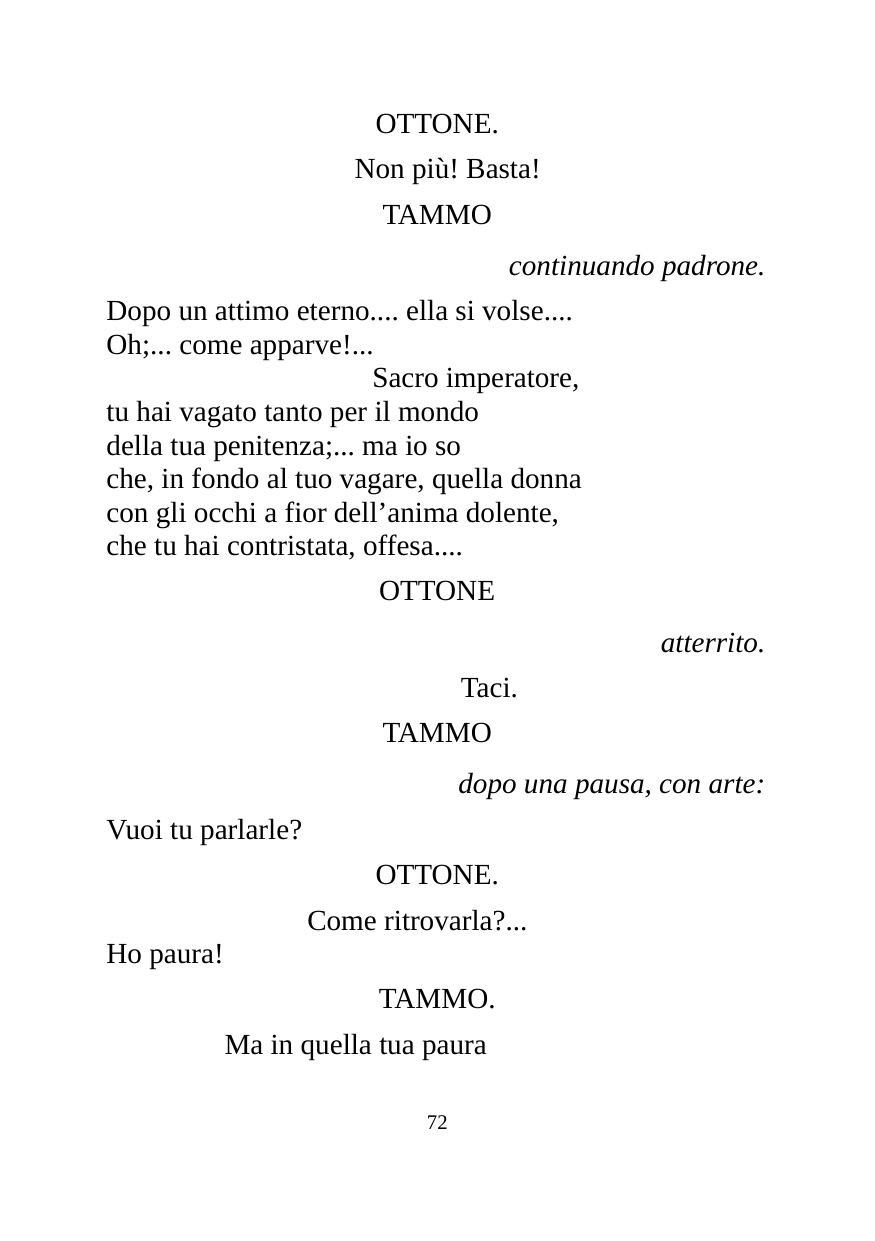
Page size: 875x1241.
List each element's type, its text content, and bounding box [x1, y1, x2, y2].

text Ma in quella tua paura [106, 1027, 768, 1060]
text Come ritrovarla?... Ho paura! [106, 903, 768, 970]
text OTTONE. [106, 106, 768, 140]
text Vuoi tu parlarle? [106, 812, 768, 846]
text Non più! Basta! [106, 152, 768, 185]
text atterrito. [342, 625, 768, 658]
text OTTONE. [106, 857, 768, 891]
text TAMMO [106, 197, 768, 230]
text dopo una pausa, con arte: [342, 767, 768, 800]
text Dopo un attimo eterno.... ella si volse.... Oh;... come apparve!... [106, 293, 768, 361]
text TAMMO [106, 715, 768, 749]
text continuando padrone. [342, 248, 768, 282]
text Taci. [106, 670, 768, 704]
text Sacro imperatore, tu hai vagato tanto per il mondo della tua penitenza;... ma io so che, in fondo al tuo vagare, quella donna con gli occhi a fior dell’anima dolente, che tu hai contristata, offesa.... [106, 361, 768, 562]
text TAMMO. [106, 981, 768, 1015]
text OTTONE [106, 573, 768, 607]
